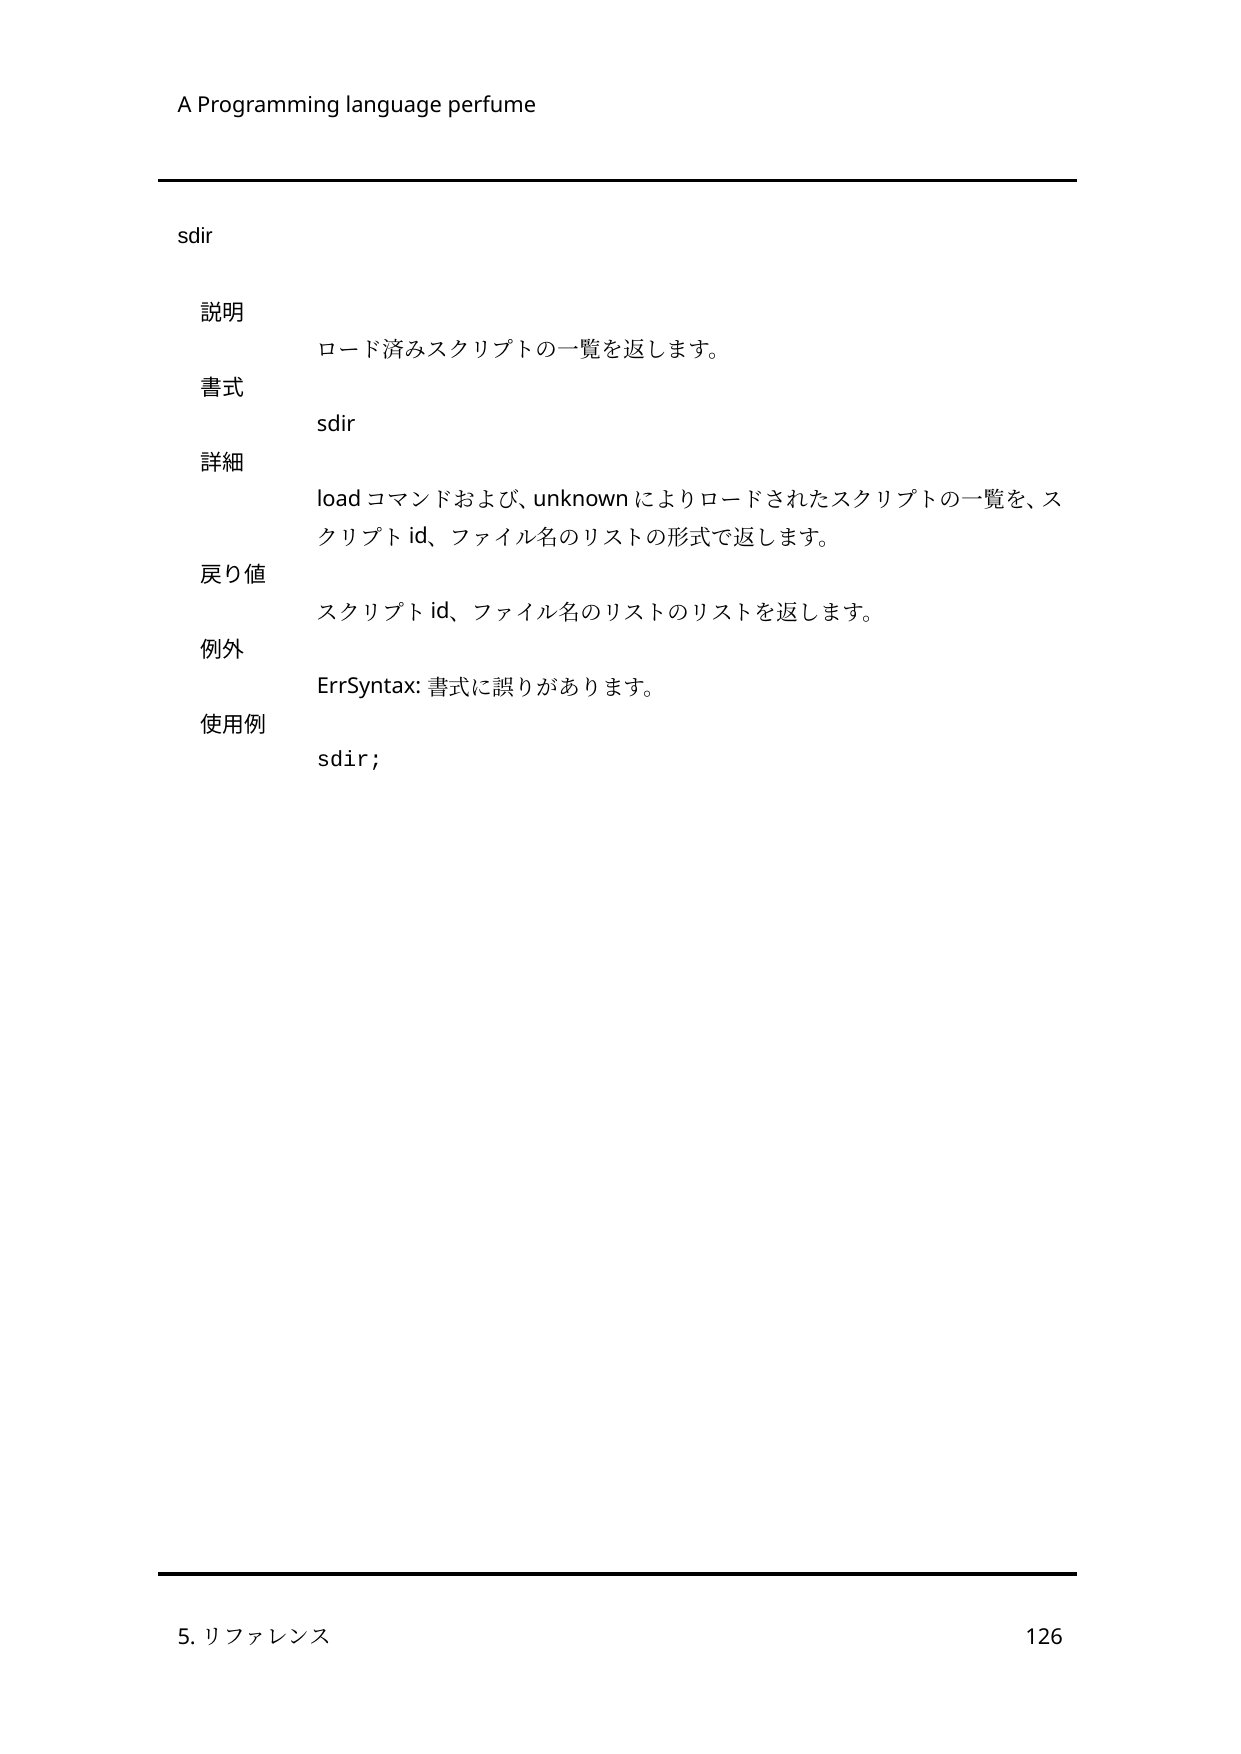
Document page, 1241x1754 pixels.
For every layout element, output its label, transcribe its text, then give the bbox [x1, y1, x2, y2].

table_cell sdir [317, 367, 1063, 442]
table_cell 戻り値 [200, 554, 317, 629]
table_cell 書式 [200, 367, 317, 442]
table_cell 詳細 [200, 442, 317, 554]
subtitle sdir [177, 217, 1063, 254]
table_cell loadコマンドおよび、unknownによりロードされたスクリプトの一覧を、スクリプトid、ファイル名のリストの形式で返します。 [317, 442, 1063, 554]
table_cell sdir; [317, 704, 1063, 779]
table_cell 使用例 [200, 704, 317, 779]
table_header ロード済みスクリプトの一覧を返します。 [317, 292, 1063, 367]
table_cell スクリプトid、ファイル名のリストのリストを返します。 [317, 554, 1063, 629]
table_header 説明 [200, 292, 317, 367]
table_cell ErrSyntax: 書式に誤りがあります。 [317, 629, 1063, 704]
table_cell 例外 [200, 629, 317, 704]
